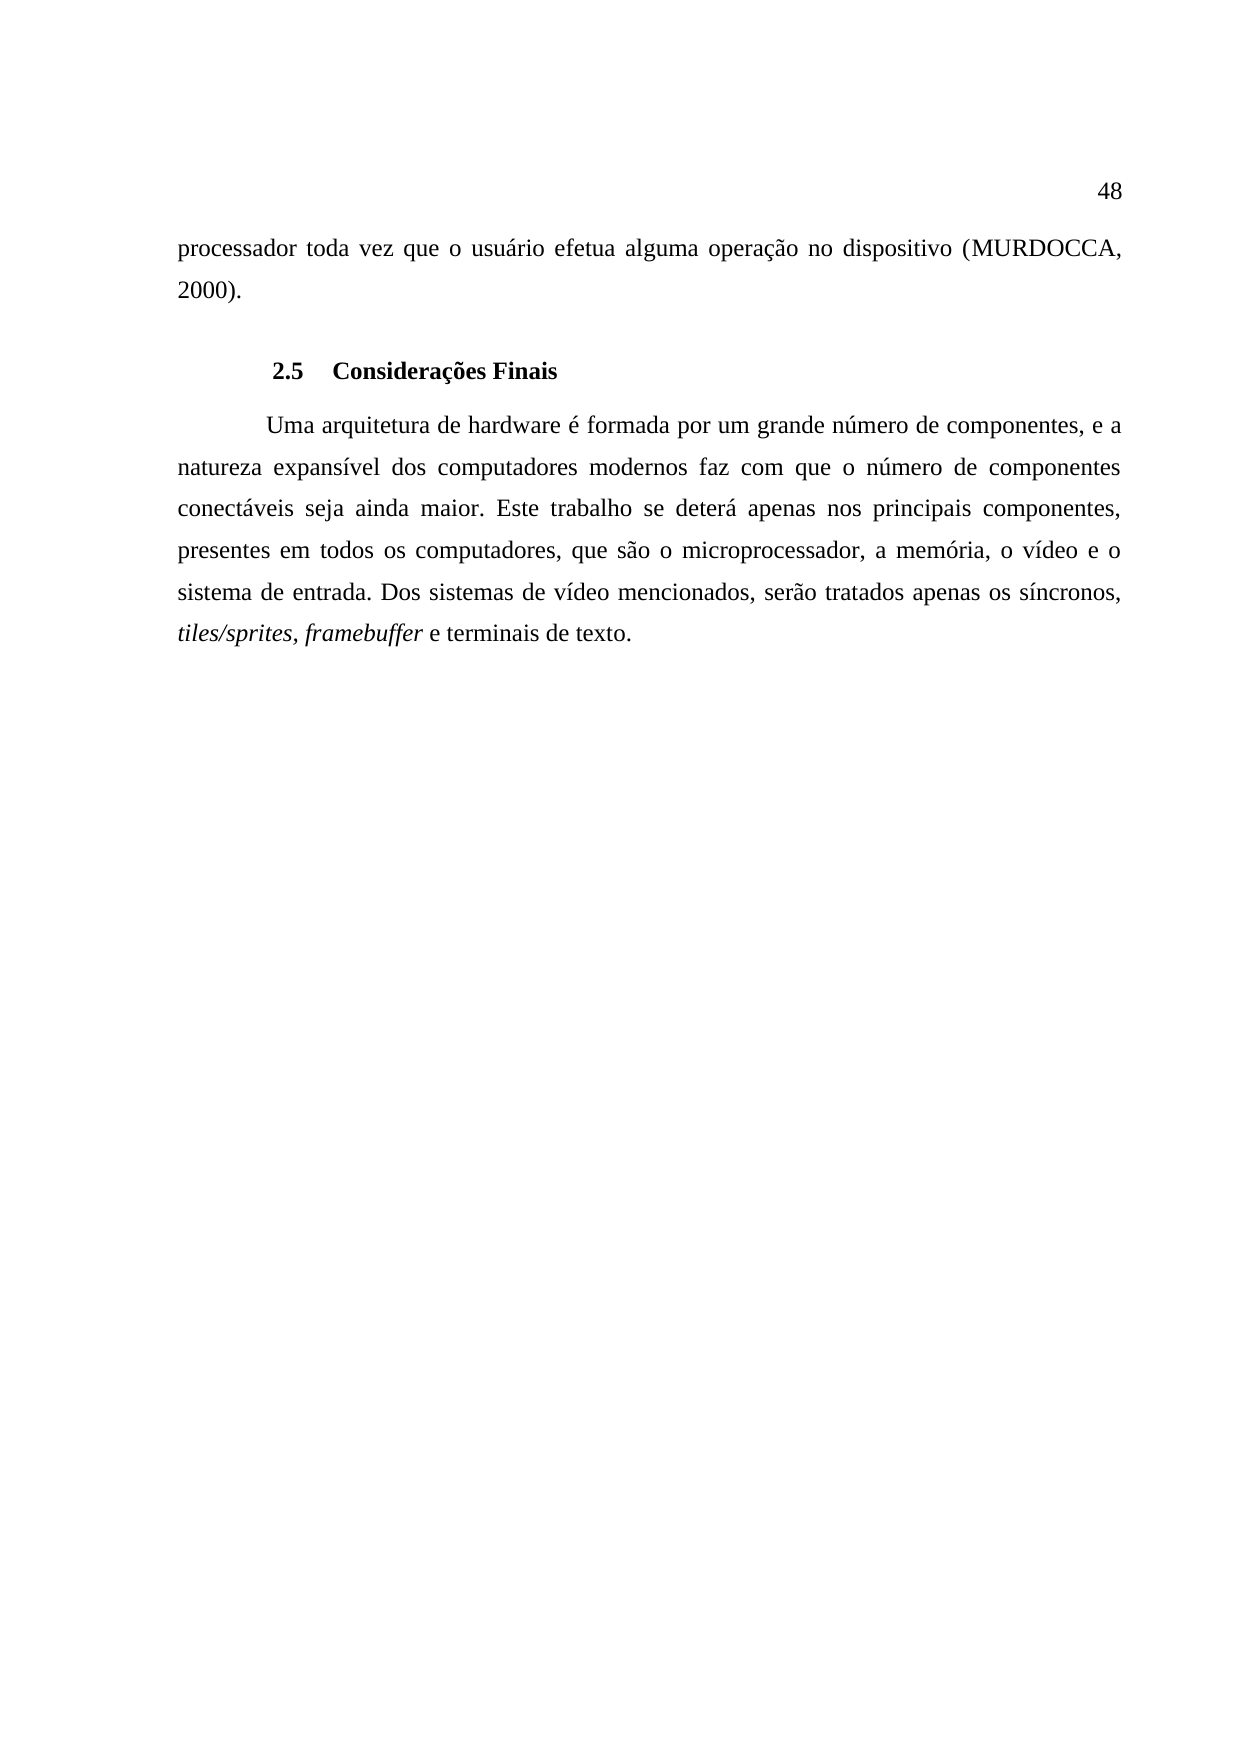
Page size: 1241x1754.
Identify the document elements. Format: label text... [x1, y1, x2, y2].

text Uma arquitetura de hardware é formada por um grande número de componentes, e a natureza expansível dos computadores modernos faz com que o número de componentes conectáveis seja ainda maior. Este trabalho se deterá apenas nos principais componentes, presentes em todos os computadores, que são o microprocessador, a memória, o vídeo e o sistema de entrada. Dos sistemas de vídeo mencionados, serão tratados apenas os síncronos, tiles/sprites, framebuffer e terminais de texto. [177, 411, 1122, 647]
text processador toda vez que o usuário efetua alguma operação no dispositivo (MURDOCCA, 2000). [177, 234, 1122, 304]
subtitle Considerações Finais [177, 357, 1122, 385]
